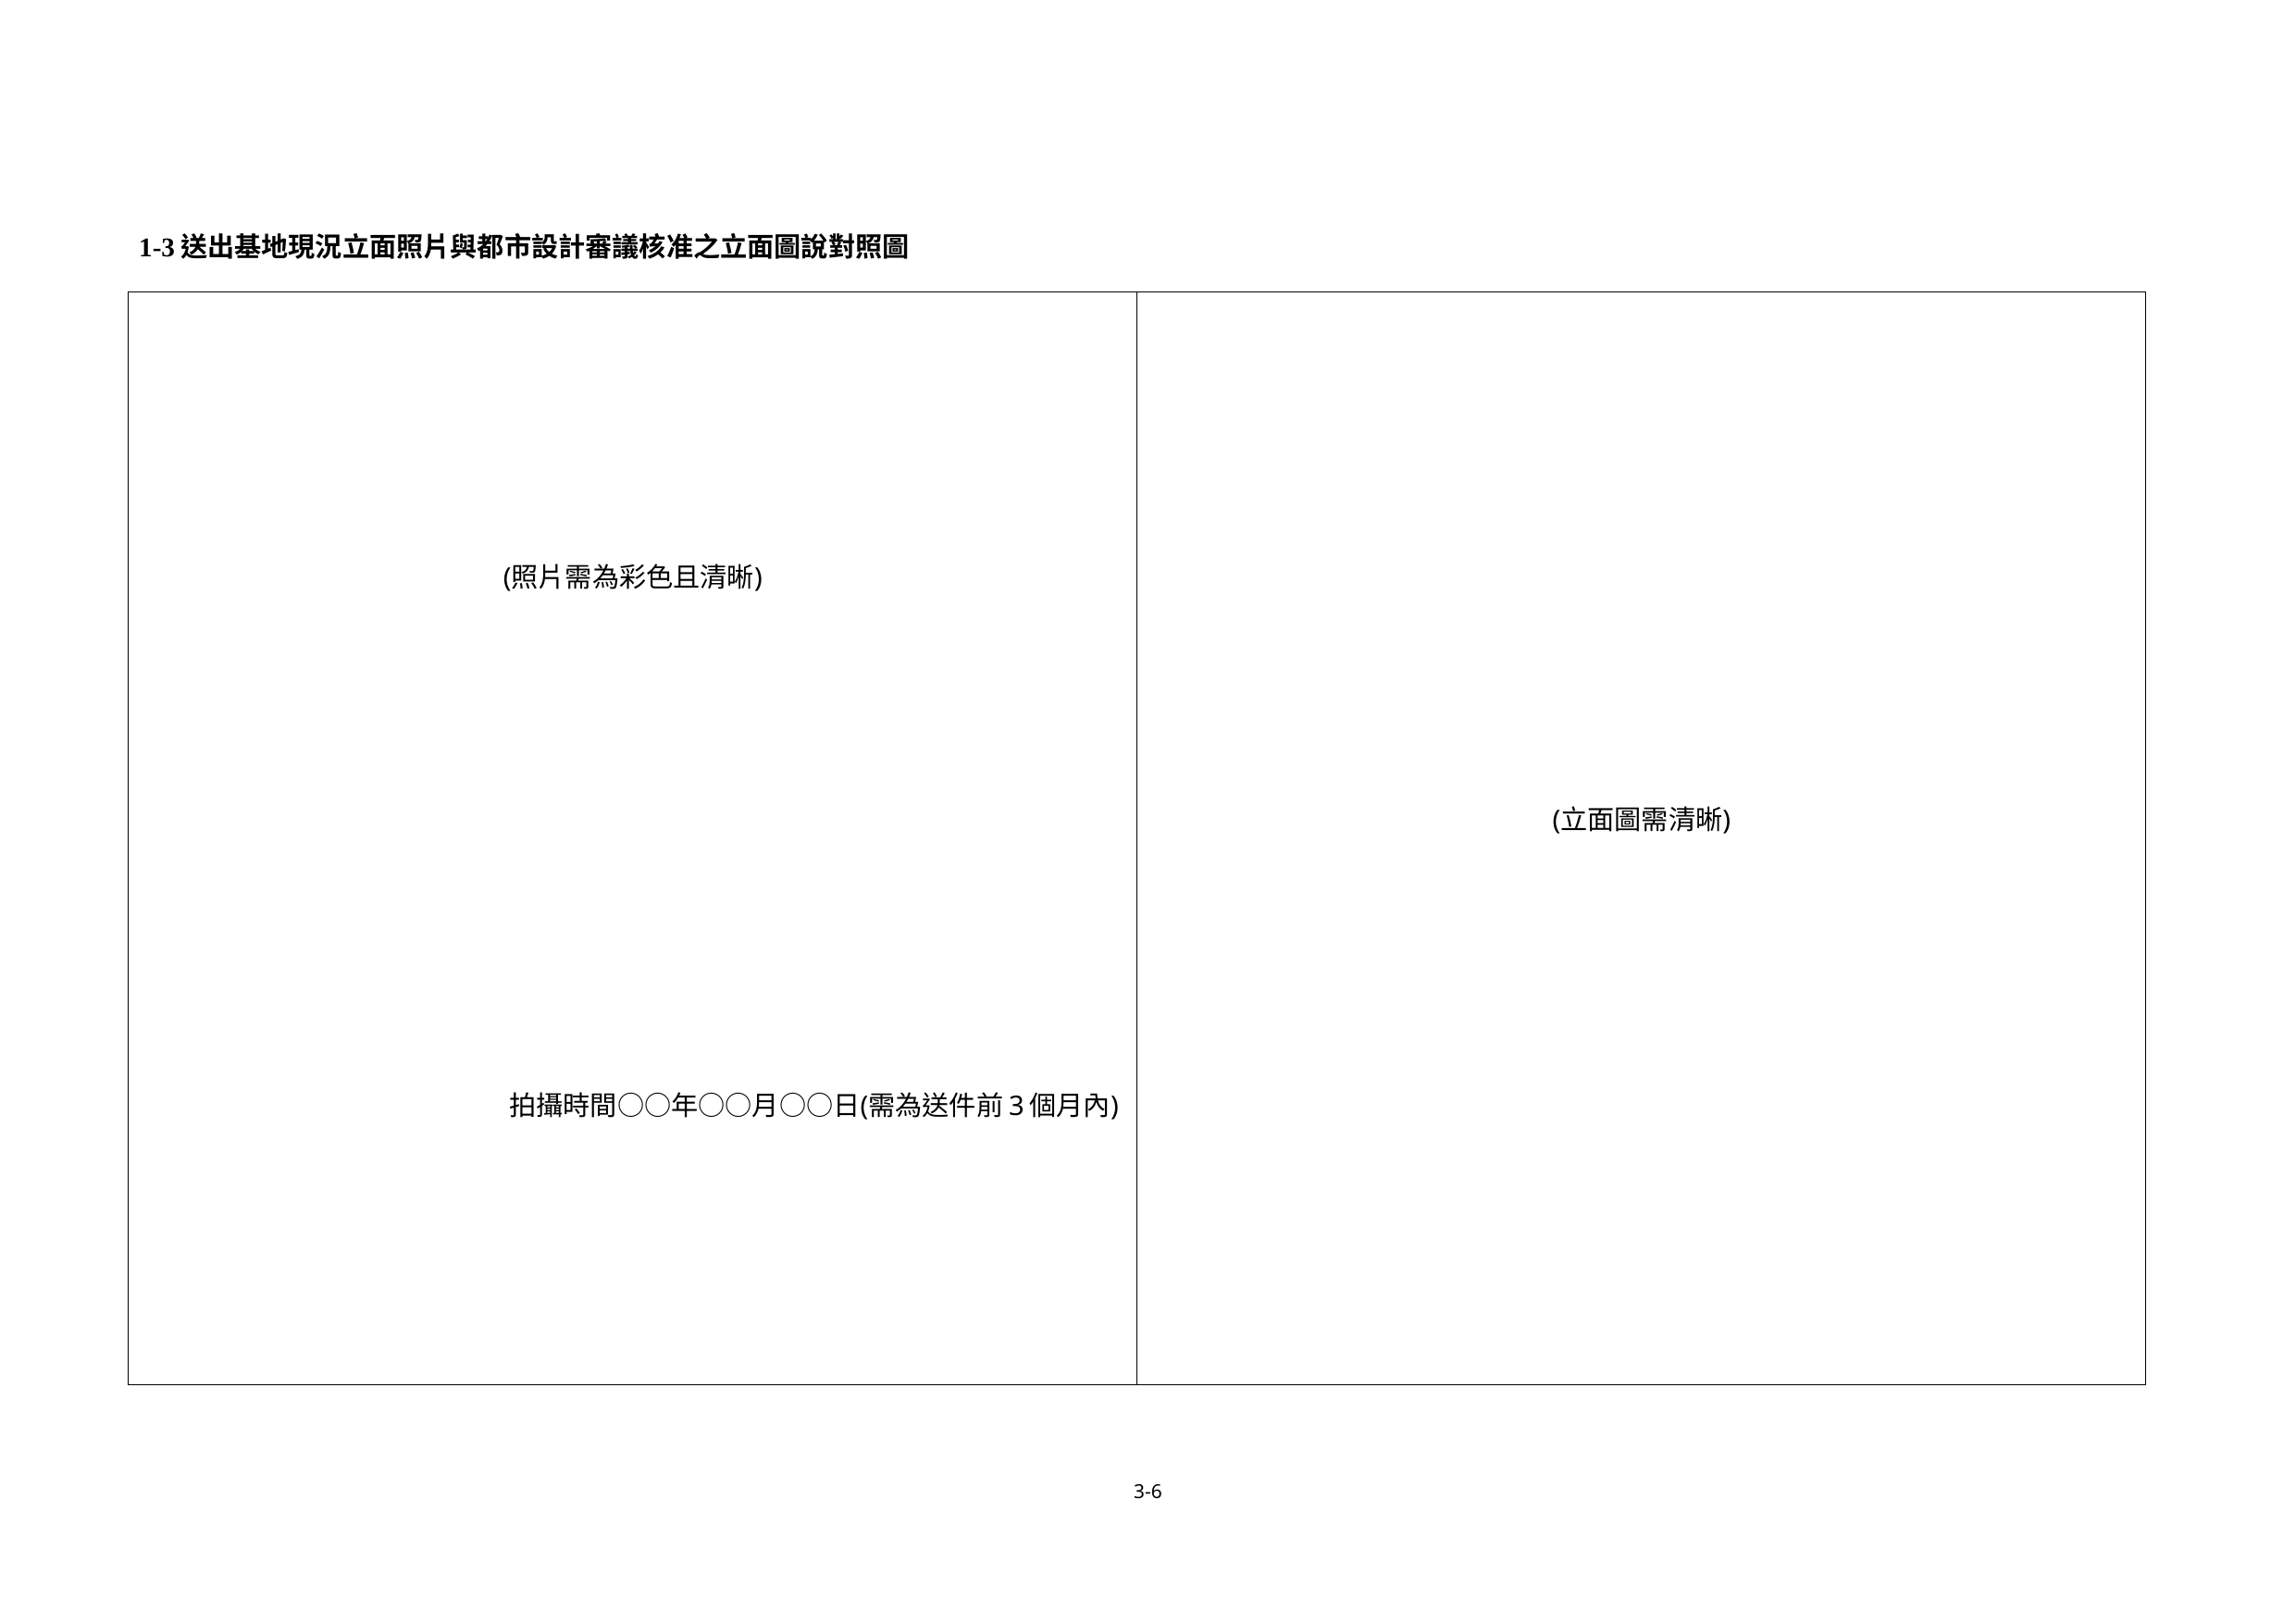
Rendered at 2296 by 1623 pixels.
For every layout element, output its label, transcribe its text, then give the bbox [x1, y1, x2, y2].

table_header (立面圖需清晰) [1137, 292, 2145, 1384]
table_header (照片需為彩色且清晰) [129, 292, 1136, 1384]
text 1-3送出基地現況立面照片與都市設計審議核准之立面圖說對照圖 [139, 204, 2156, 274]
